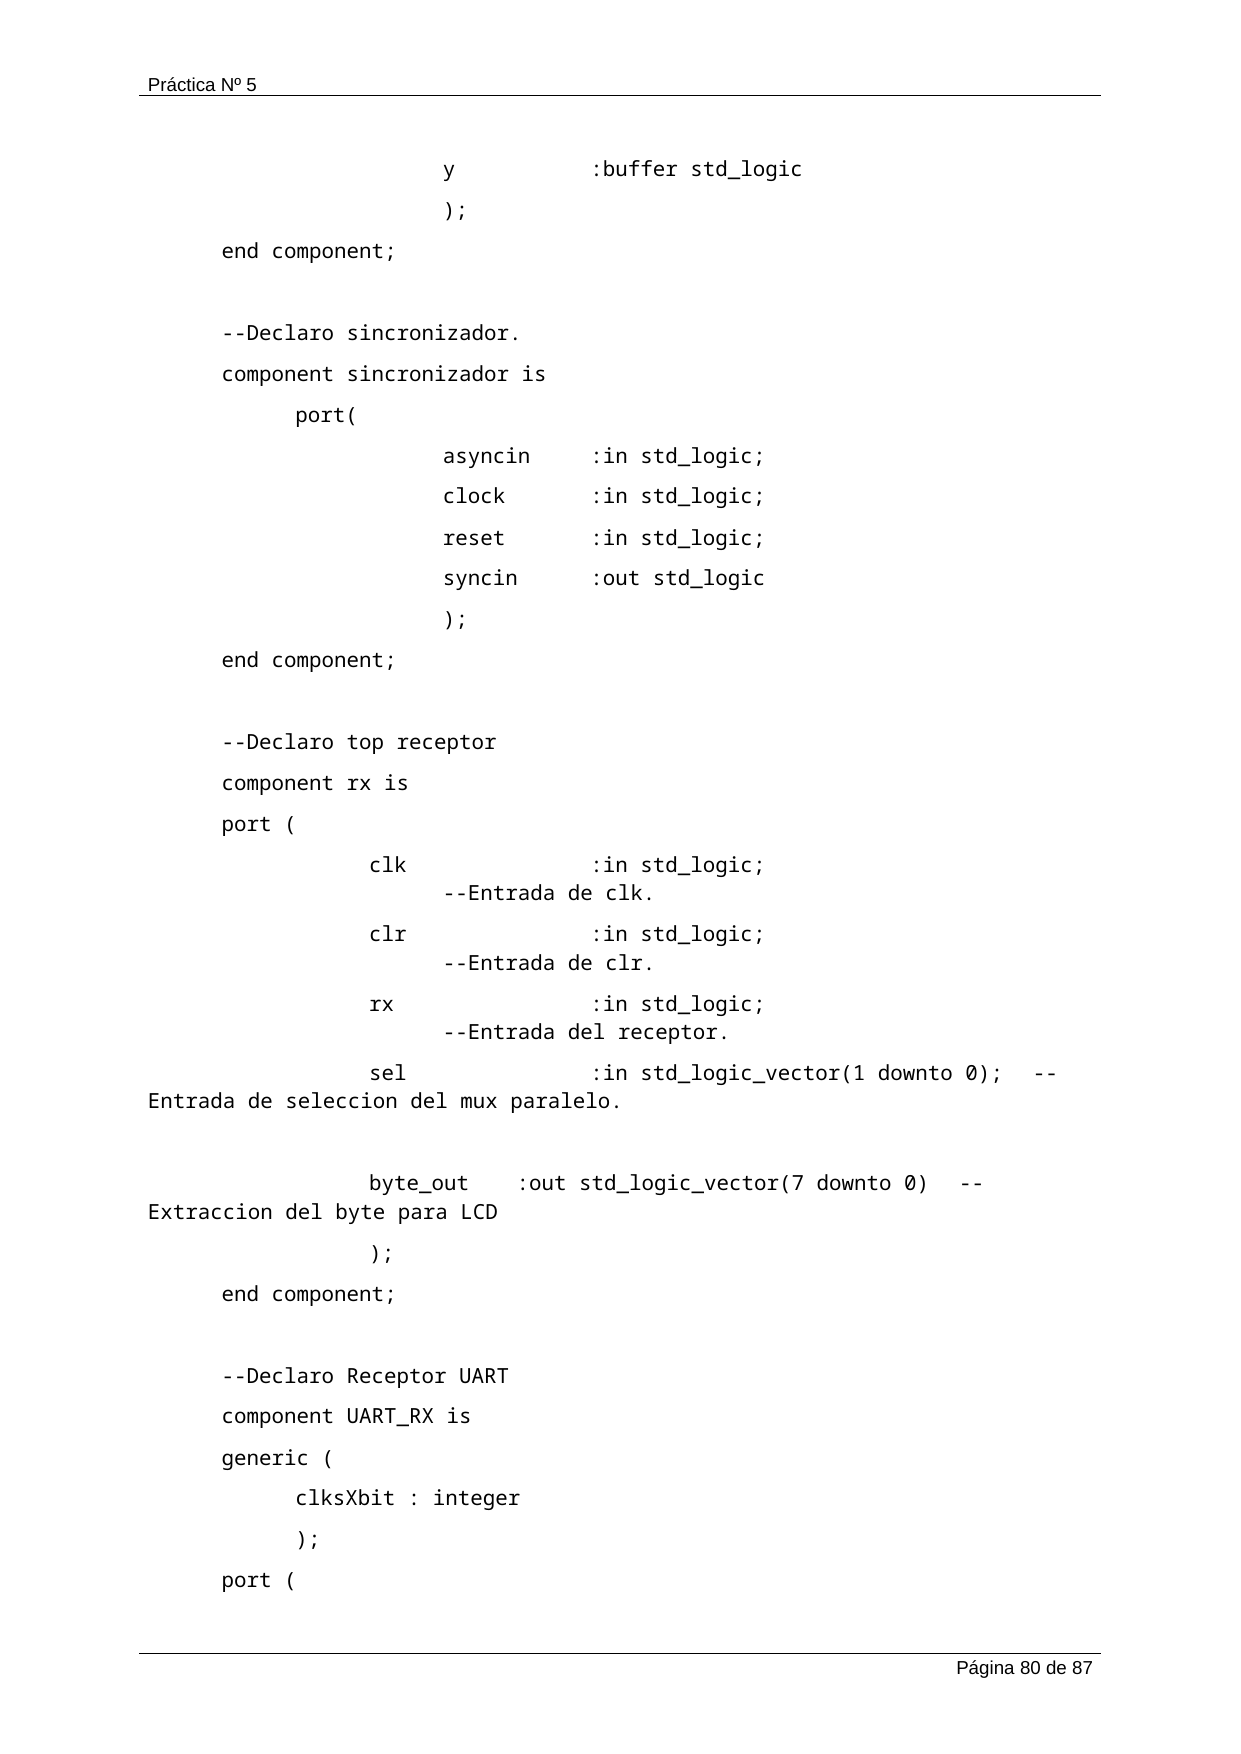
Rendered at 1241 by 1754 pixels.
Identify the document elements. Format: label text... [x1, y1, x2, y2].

text byte_out :out std_logic_vector(7 downto 0) --Extraccion del byte para LCD [148, 1168, 1092, 1225]
text clksXbit : integer [148, 1483, 1092, 1512]
text ); [148, 195, 1092, 223]
text --Declaro sincronizador. [148, 318, 1092, 346]
text port ( [148, 809, 1092, 838]
text ); [148, 1238, 1092, 1266]
text --Declaro Receptor UART [148, 1361, 1092, 1389]
text syncin :out std_logic [148, 563, 1092, 592]
text component sincronizador is [148, 359, 1092, 387]
text ); [148, 604, 1092, 633]
text port( [148, 400, 1092, 428]
text reset :in std_logic; [148, 523, 1092, 551]
text end component; [148, 645, 1092, 674]
text clock :in std_logic; [148, 482, 1092, 510]
text ); [148, 1524, 1092, 1553]
text y :buffer std_logic [148, 154, 1092, 183]
text rx :in std_logic; --Entrada del receptor. [148, 989, 1092, 1046]
text generic ( [148, 1443, 1092, 1471]
text sel :in std_logic_vector(1 downto 0); --Entrada de seleccion del mux paralelo. [148, 1058, 1092, 1115]
text clr :in std_logic; --Entrada de clr. [148, 919, 1092, 976]
text component rx is [148, 768, 1092, 797]
text component UART_RX is [148, 1402, 1092, 1430]
text end component; [148, 1279, 1092, 1307]
text port ( [148, 1565, 1092, 1594]
text clk :in std_logic; --Entrada de clk. [148, 850, 1092, 907]
text asyncin :in std_logic; [148, 441, 1092, 469]
text --Declaro top receptor [148, 727, 1092, 756]
text end component; [148, 236, 1092, 264]
